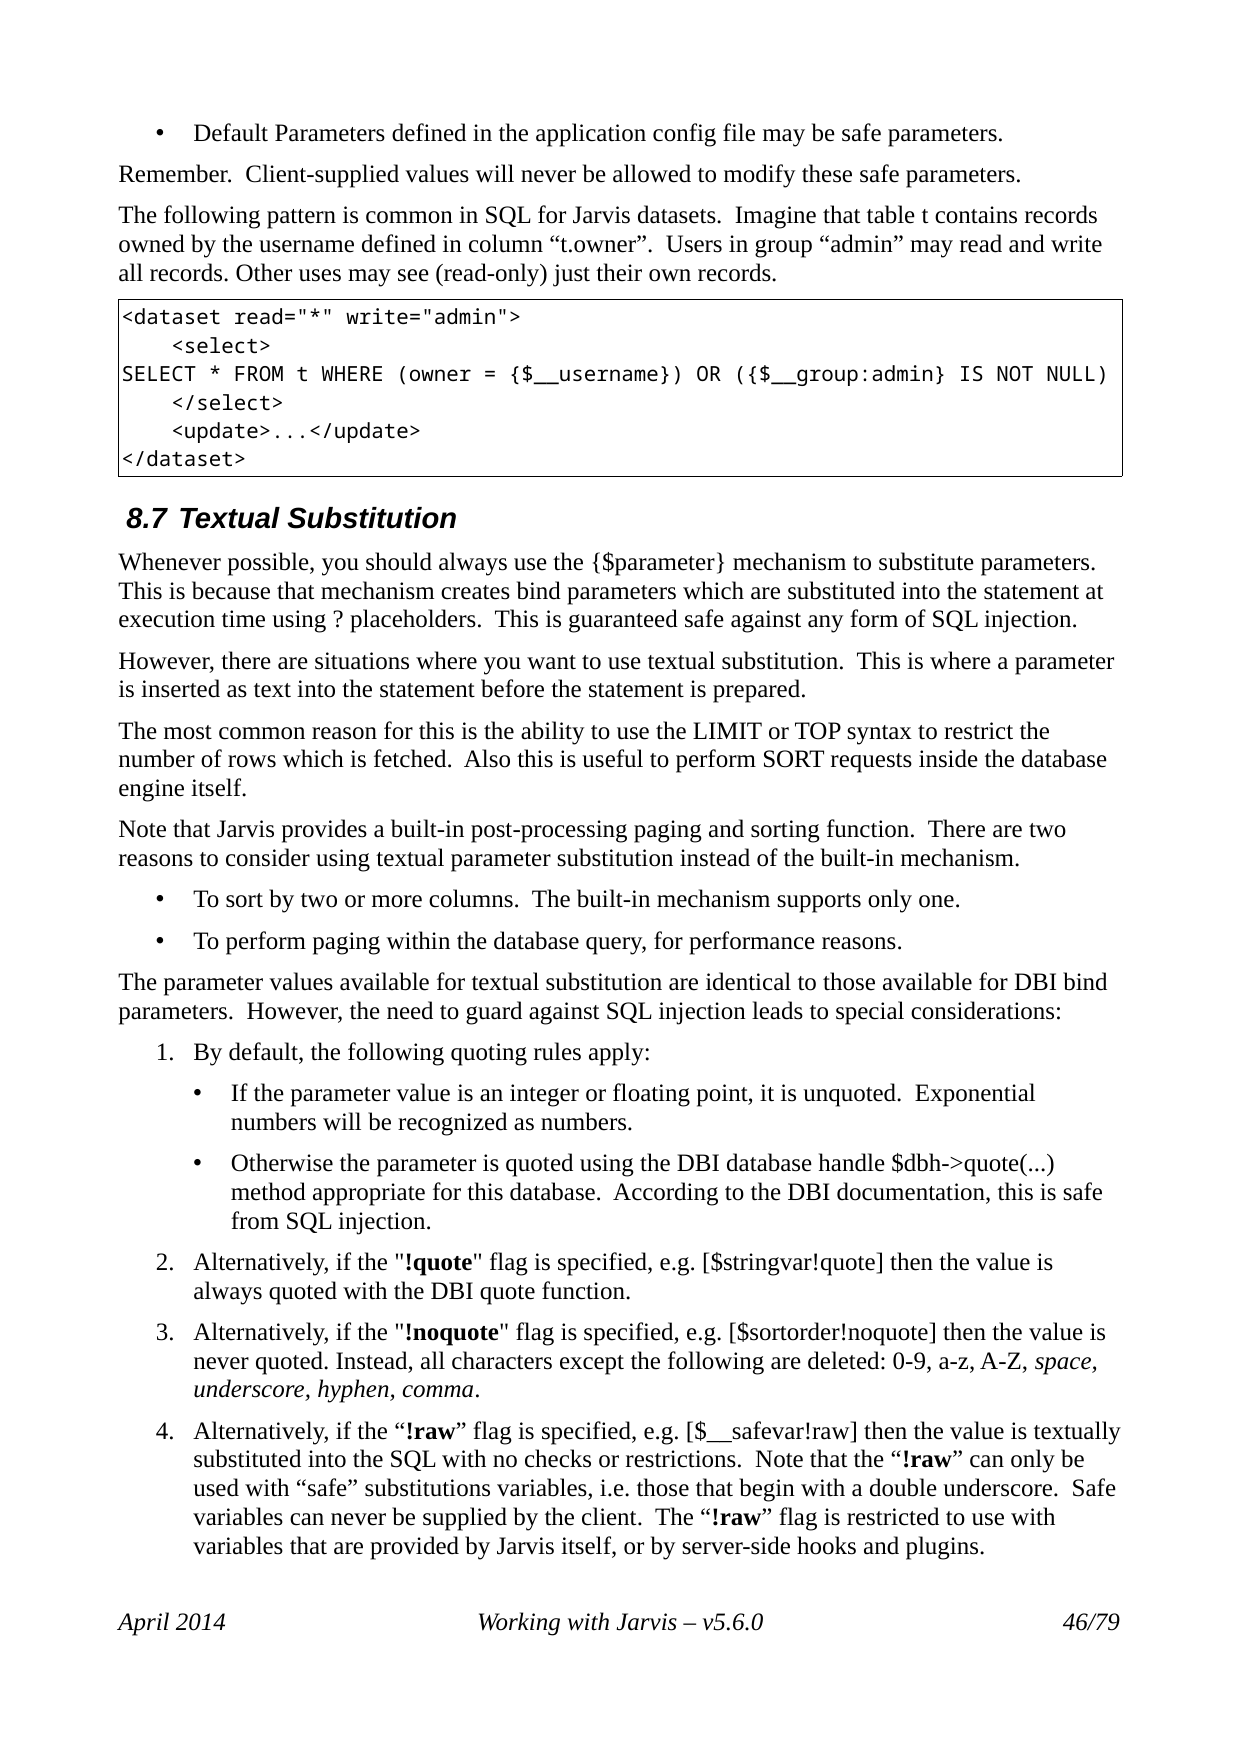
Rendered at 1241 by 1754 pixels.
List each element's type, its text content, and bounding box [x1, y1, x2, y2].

text The following pattern is common in SQL for Jarvis datasets. Imagine that table t contains records owned by the username defined in column “t.owner”. Users in group “admin” may read and write all records. Other uses may see (read-only) just their own records. [118, 201, 1122, 287]
text SELECT * FROM t WHERE (owner = {$__username}) OR ({$__group:admin} IS NOT NULL) [119, 356, 1122, 385]
list To perform paging within the database query, for performance reasons. [156, 926, 1122, 954]
text <select> [119, 328, 1122, 356]
subtitle Textual Substitution [118, 501, 1122, 534]
text Note that Jarvis provides a built-in post-processing paging and sorting function. There are two reasons to consider using textual parameter substitution instead of the built-in mechanism. [118, 814, 1122, 872]
text </select> [119, 385, 1122, 413]
list By default, the following quoting rules apply: [156, 1037, 1122, 1066]
list Default Parameters defined in the application config file may be safe parameters. [156, 118, 1122, 147]
text The parameter values available for textual substitution are identical to those available for DBI bind parameters. However, the need to guard against SQL injection leads to special considerations: [118, 967, 1122, 1024]
list Otherwise the parameter is quoted using the DBI database handle $dbh->quote(...) method appropriate for this database. According to the DBI documentation, this is safe from SQL injection. [193, 1148, 1122, 1234]
list Alternatively, if the "!noquote" flag is specified, e.g. [$sortorder!noquote] then the value is never quoted. Instead, all characters except the following are deleted: 0-9, a-z, A-Z, space, underscore, hyphen, comma. [156, 1317, 1122, 1403]
list If the parameter value is an integer or floating point, it is unquoted. Exponential numbers will be recognized as numbers. [193, 1078, 1122, 1136]
text Remember. Client-supplied values will never be allowed to modify these safe parameters. [118, 159, 1122, 188]
text The most common reason for this is the ability to use the LIMIT or TOP syntax to restrict the number of rows which is fetched. Also this is useful to perform SORT requests inside the database engine itself. [118, 716, 1122, 802]
text <dataset read="*" write="admin"> [119, 300, 1122, 328]
text </dataset> [119, 442, 1122, 476]
text <update>...</update> [119, 413, 1122, 442]
list Alternatively, if the "!quote" flag is specified, e.g. [$stringvar!quote] then the value is always quoted with the DBI quote function. [156, 1247, 1122, 1304]
list Alternatively, if the “!raw” flag is specified, e.g. [$__safevar!raw] then the value is textually substituted into the SQL with no checks or restrictions. Note that the “!raw” can only be used with “safe” substitutions variables, i.e. those that begin with a double underscore. Safe variables can never be supplied by the client. The “!raw” flag is restricted to use with variables that are provided by Jarvis itself, or by server-side hooks and plugins. [156, 1416, 1122, 1559]
text Whenever possible, you should always use the {$parameter} mechanism to substitute parameters. This is because that mechanism creates bind parameters which are substituted into the statement at execution time using ? placeholders. This is guaranteed safe against any form of SQL injection. [118, 547, 1122, 633]
list To sort by two or more columns. The built-in mechanism supports only one. [156, 884, 1122, 913]
text However, there are situations where you want to use textual substitution. This is where a parameter is inserted as text into the statement before the statement is prepared. [118, 646, 1122, 703]
